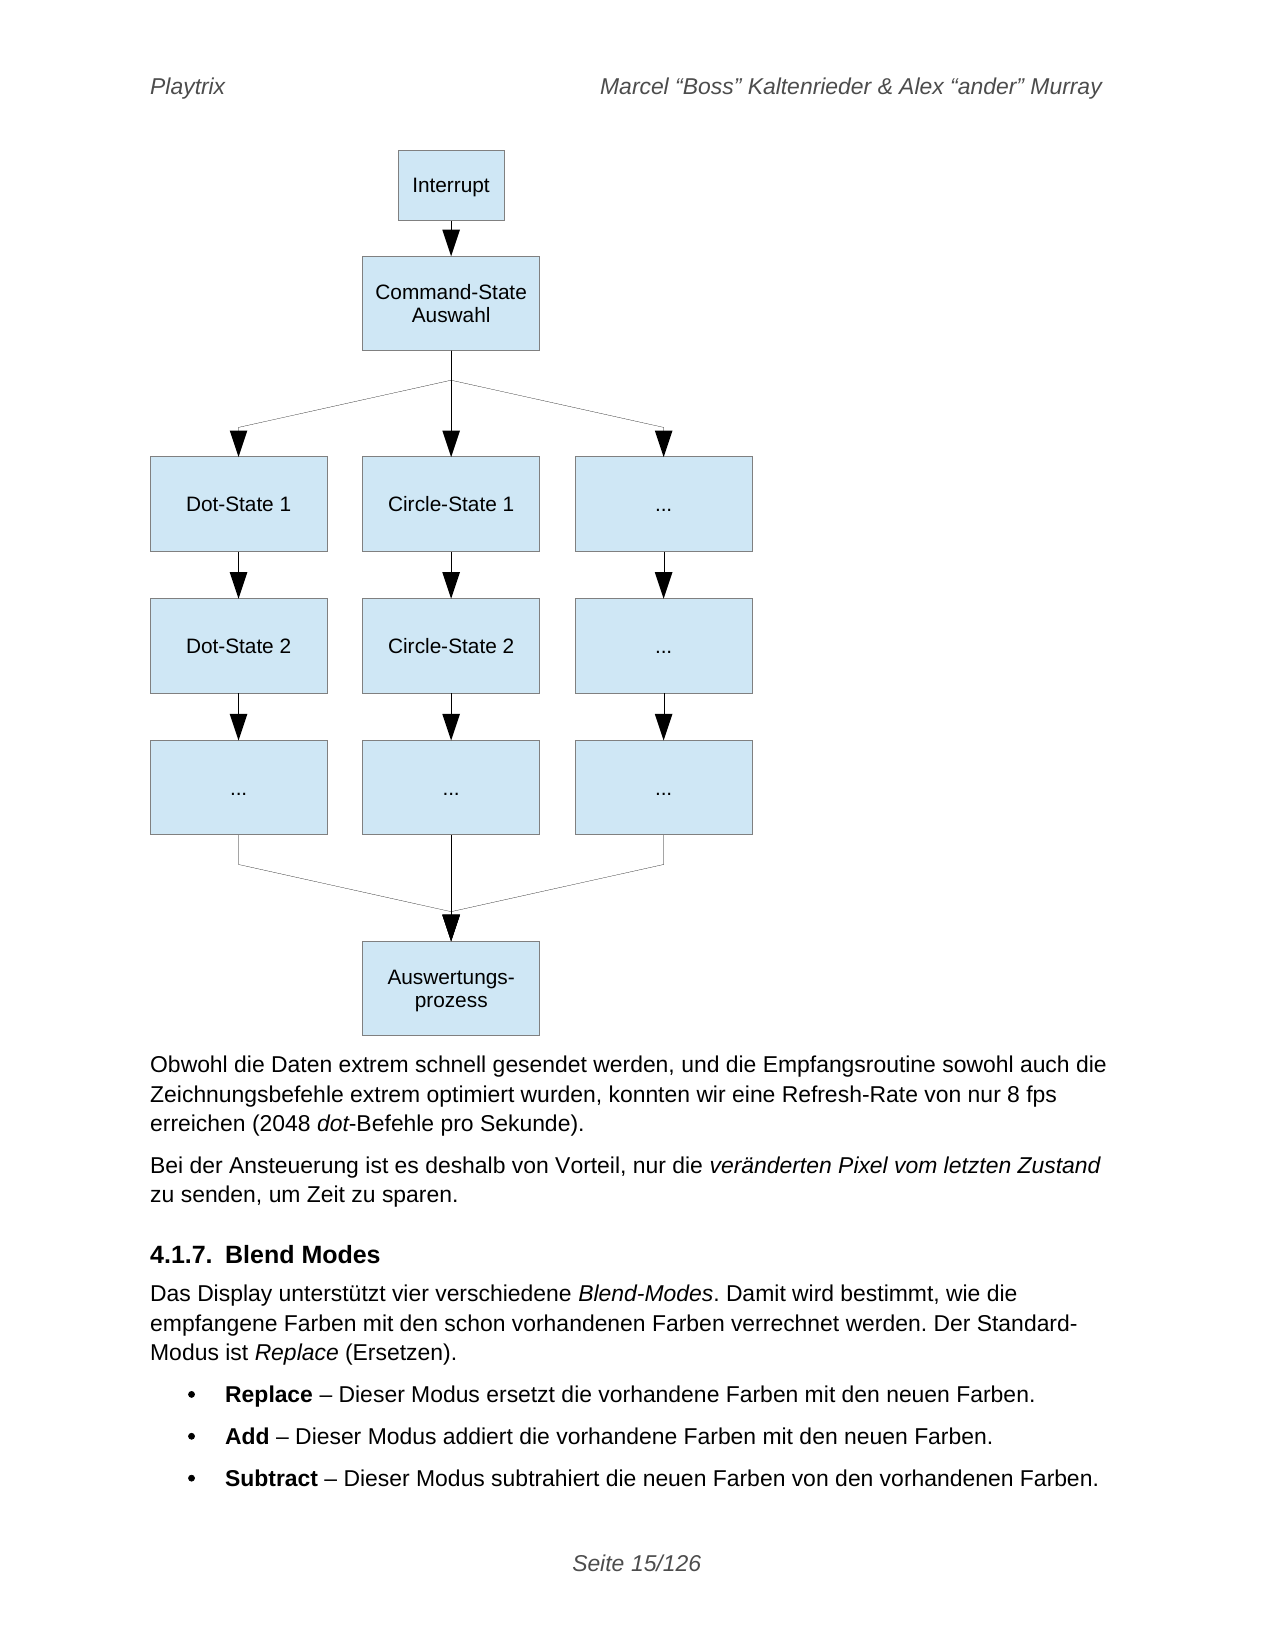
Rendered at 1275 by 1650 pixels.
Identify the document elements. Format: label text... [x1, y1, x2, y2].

list Replace – Dieser Modus ersetzt die vorhandene Farben mit den neuen Farben. [187, 1382, 1125, 1407]
list Add – Dieser Modus addiert die vorhandene Farben mit den neuen Farben. [187, 1424, 1125, 1449]
text Das Display unterstützt vier verschiedene Blend-Modes. Damit wird bestimmt, wie die empfangene Farben mit den schon vorhandenen Farben verrechnet werden. Der Standard-Modus ist Replace (Ersetzen). [150, 1281, 1125, 1366]
list Subtract – Dieser Modus subtrahiert die neuen Farben von den vorhandenen Farben. [187, 1466, 1125, 1491]
subtitle Blend Modes [150, 1241, 1125, 1269]
text Obwohl die Daten extrem schnell gesendet werden, und die Empfangsroutine sowohl auch die Zeichnungsbefehle extrem optimiert wurden, konnten wir eine Refresh-Rate von nur 8 fps erreichen (2048 dot-Befehle pro Sekunde). [150, 1052, 1125, 1137]
text Bei der Ansteuerung ist es deshalb von Vorteil, nur die veränderten Pixel vom letzten Zustand zu senden, um Zeit zu sparen. [150, 1153, 1125, 1208]
